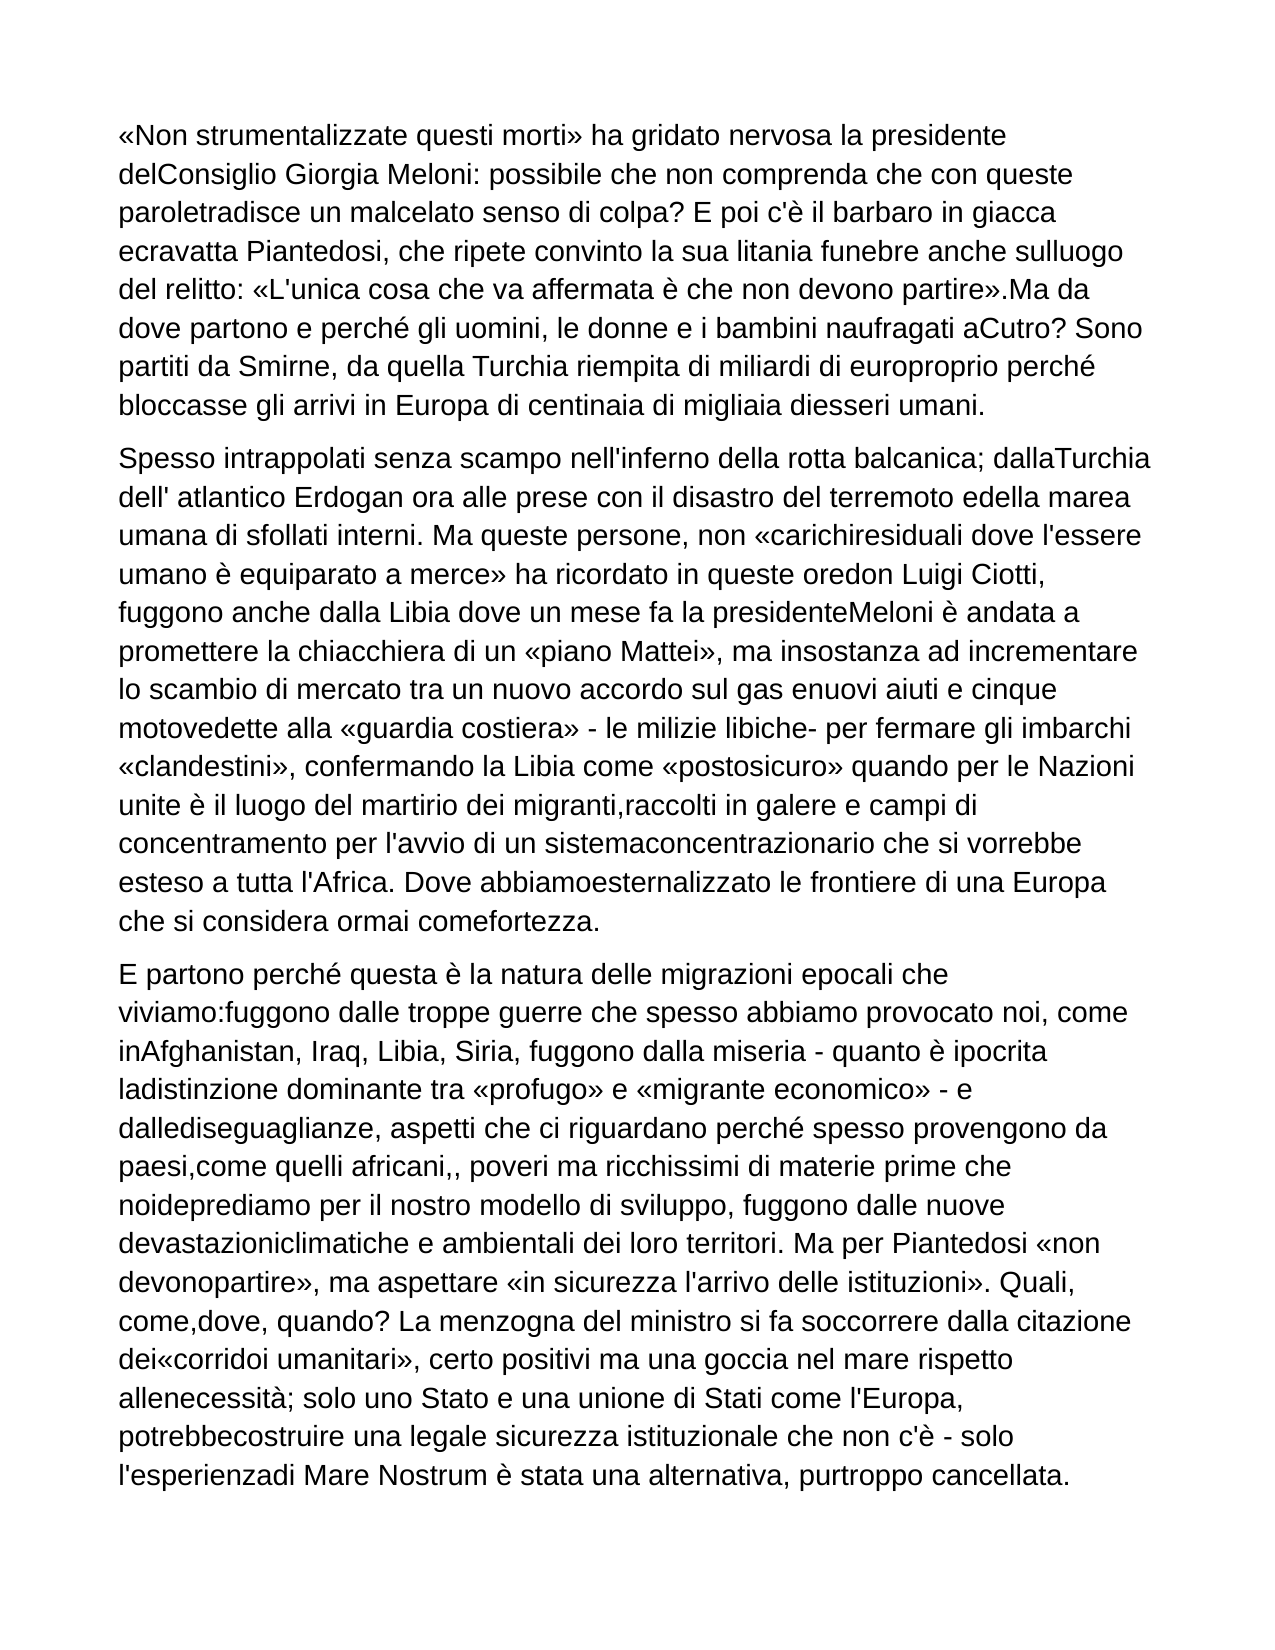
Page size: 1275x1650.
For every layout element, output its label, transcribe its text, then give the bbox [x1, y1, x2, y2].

text E partono perché questa è la natura delle migrazioni epocali che viviamo:fuggono dalle troppe guerre che spesso abbiamo provocato noi, come inAfghanistan, Iraq, Libia, Siria, fuggono dalla miseria - quanto è ipocrita ladistinzione dominante tra «profugo» e «migrante economico» - e dallediseguaglianze, aspetti che ci riguardano perché spesso provengono da paesi,come quelli africani,, poveri ma ricchissimi di materie prime che noideprediamo per il nostro modello di sviluppo, fuggono dalle nuove devastazioniclimatiche e ambientali dei loro territori. Ma per Piantedosi «non devonopartire», ma aspettare «in sicurezza l'arrivo delle istituzioni». Quali, come,dove, quando? La menzogna del ministro si fa soccorrere dalla citazione dei«corridoi umanitari», certo positivi ma una goccia nel mare rispetto allenecessità; solo uno Stato e una unione di Stati come l'Europa, potrebbecostruire una legale sicurezza istituzionale che non c'è - solo l'esperienzadi Mare Nostrum è stata una alternativa, purtroppo cancellata. [118, 957, 1157, 1491]
text Spesso intrappolati senza scampo nell'inferno della rotta balcanica; dallaTurchia dell' atlantico Erdogan ora alle prese con il disastro del terremoto edella marea umana di sfollati interni. Ma queste persone, non «carichiresiduali dove l'essere umano è equiparato a merce» ha ricordato in queste oredon Luigi Ciotti, fuggono anche dalla Libia dove un mese fa la presidenteMeloni è andata a promettere la chiacchiera di un «piano Mattei», ma insostanza ad incrementare lo scambio di mercato tra un nuovo accordo sul gas enuovi aiuti e cinque motovedette alla «guardia costiera» - le milizie libiche- per fermare gli imbarchi «clandestini», confermando la Libia come «postosicuro» quando per le Nazioni unite è il luogo del martirio dei migranti,raccolti in galere e campi di concentramento per l'avvio di un sistemaconcentrazionario che si vorrebbe esteso a tutta l'Africa. Dove abbiamoesternalizzato le frontiere di una Europa che si considera ormai comefortezza. [118, 441, 1157, 937]
text «Non strumentalizzate questi morti» ha gridato nervosa la presidente delConsiglio Giorgia Meloni: possibile che non comprenda che con queste paroletradisce un malcelato senso di colpa? E poi c'è il barbaro in giacca ecravatta Piantedosi, che ripete convinto la sua litania funebre anche sulluogo del relitto: «L'unica cosa che va affermata è che non devono partire».Ma da dove partono e perché gli uomini, le donne e i bambini naufragati aCutro? Sono partiti da Smirne, da quella Turchia riempita di miliardi di europroprio perché bloccasse gli arrivi in Europa di centinaia di migliaia diesseri umani. [118, 118, 1157, 421]
